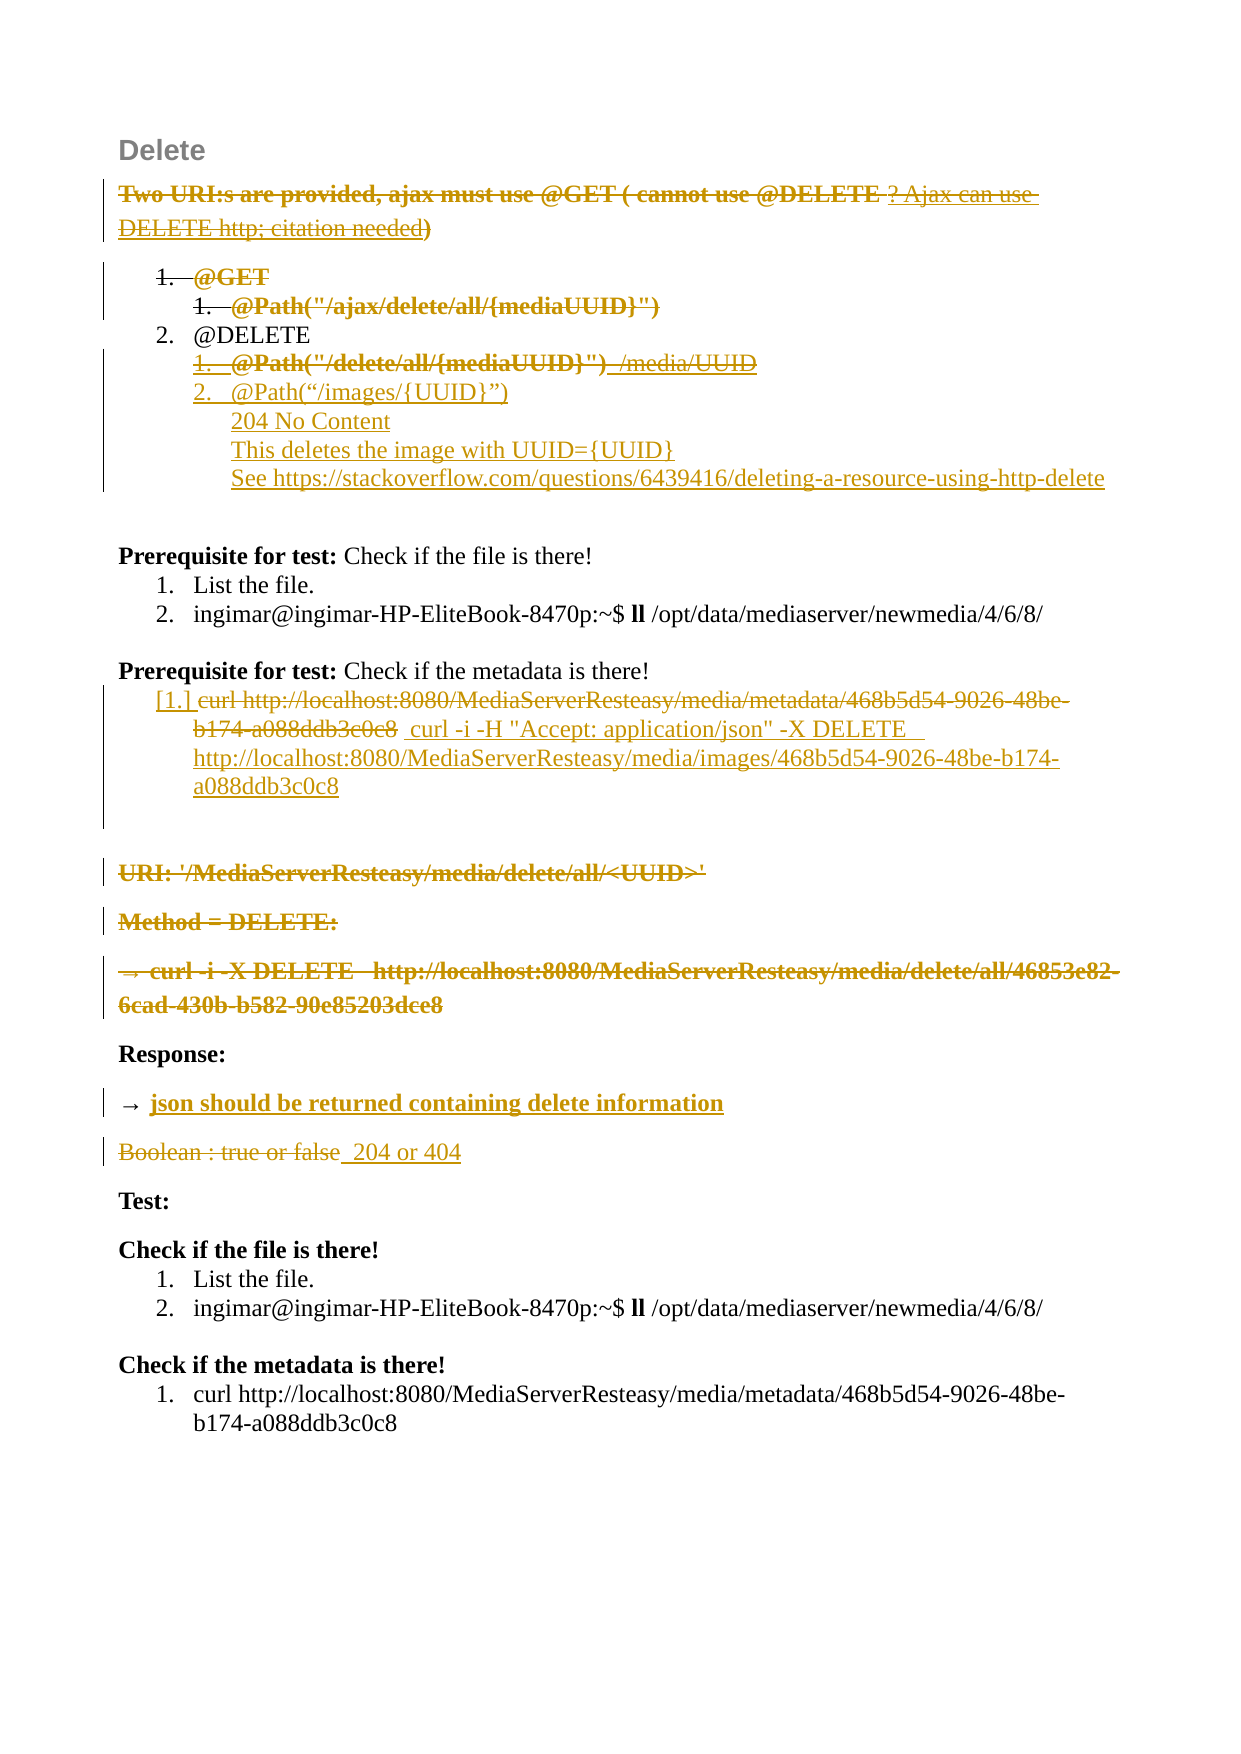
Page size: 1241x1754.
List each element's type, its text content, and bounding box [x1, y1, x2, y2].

text Check if the file is there! [118, 1236, 1122, 1264]
subtitle Delete [118, 133, 1122, 166]
list @Path(“/images/{UUID}”) [193, 377, 1122, 406]
list This deletes the image with UUID={UUID} [193, 435, 1122, 463]
text Test: [118, 1186, 1122, 1215]
text Check if the metadata is there! [118, 1351, 1122, 1379]
text 204 or 404 [118, 1137, 1122, 1166]
list ingimar@ingimar-HP-EliteBook-8470p:~$ ll /opt/data/mediaserver/newmedia/4/6/8/ [156, 599, 1122, 628]
text Prerequisite for test: Check if the file is there! [118, 541, 1122, 570]
text URI: '/MediaServerResteasy/media/delete/all/<UUID>' [118, 858, 1122, 886]
list @Path("/delete/all/{mediaUUID}") /media/UUID [193, 348, 1122, 377]
list curl http://localhost:8080/MediaServerResteasy/media/metadata/468b5d54-9026-48be-b174-a088ddb3c0c8 [156, 1379, 1122, 1437]
text Prerequisite for test: Check if the metadata is there! [118, 656, 1122, 685]
list See https://stackoverflow.com/questions/6439416/deleting-a-resource-using-http-delete [193, 463, 1122, 492]
text Response: [118, 1039, 1122, 1068]
text → json should be returned containing delete information [118, 1088, 1122, 1117]
list @DELETE [156, 320, 1122, 348]
list curl -i -H "Accept: application/json" -X DELETE http://localhost:8080/MediaServerResteasy/media/images/468b5d54-9026-48be-b174-a088ddb3c0c8 [156, 685, 1122, 800]
text Two URI:s are provided, ajax must use @GET ( cannot use @DELETE ? Ajax can use DELETE http; citation needed) [118, 179, 1122, 242]
list @GET [156, 262, 1122, 291]
list @Path("/ajax/delete/all/{mediaUUID}") [193, 291, 1122, 320]
list ingimar@ingimar-HP-EliteBook-8470p:~$ ll /opt/data/mediaserver/newmedia/4/6/8/ [156, 1293, 1122, 1322]
text → curl -i -X DELETE http://localhost:8080/MediaServerResteasy/media/delete/all/46853e82-6cad-430b-b582-90e85203dce8 [118, 956, 1122, 1019]
list List the file. [156, 1264, 1122, 1293]
list List the file. [156, 570, 1122, 599]
list 204 No Content [193, 406, 1122, 435]
text Method = DELETE: [118, 907, 1122, 935]
